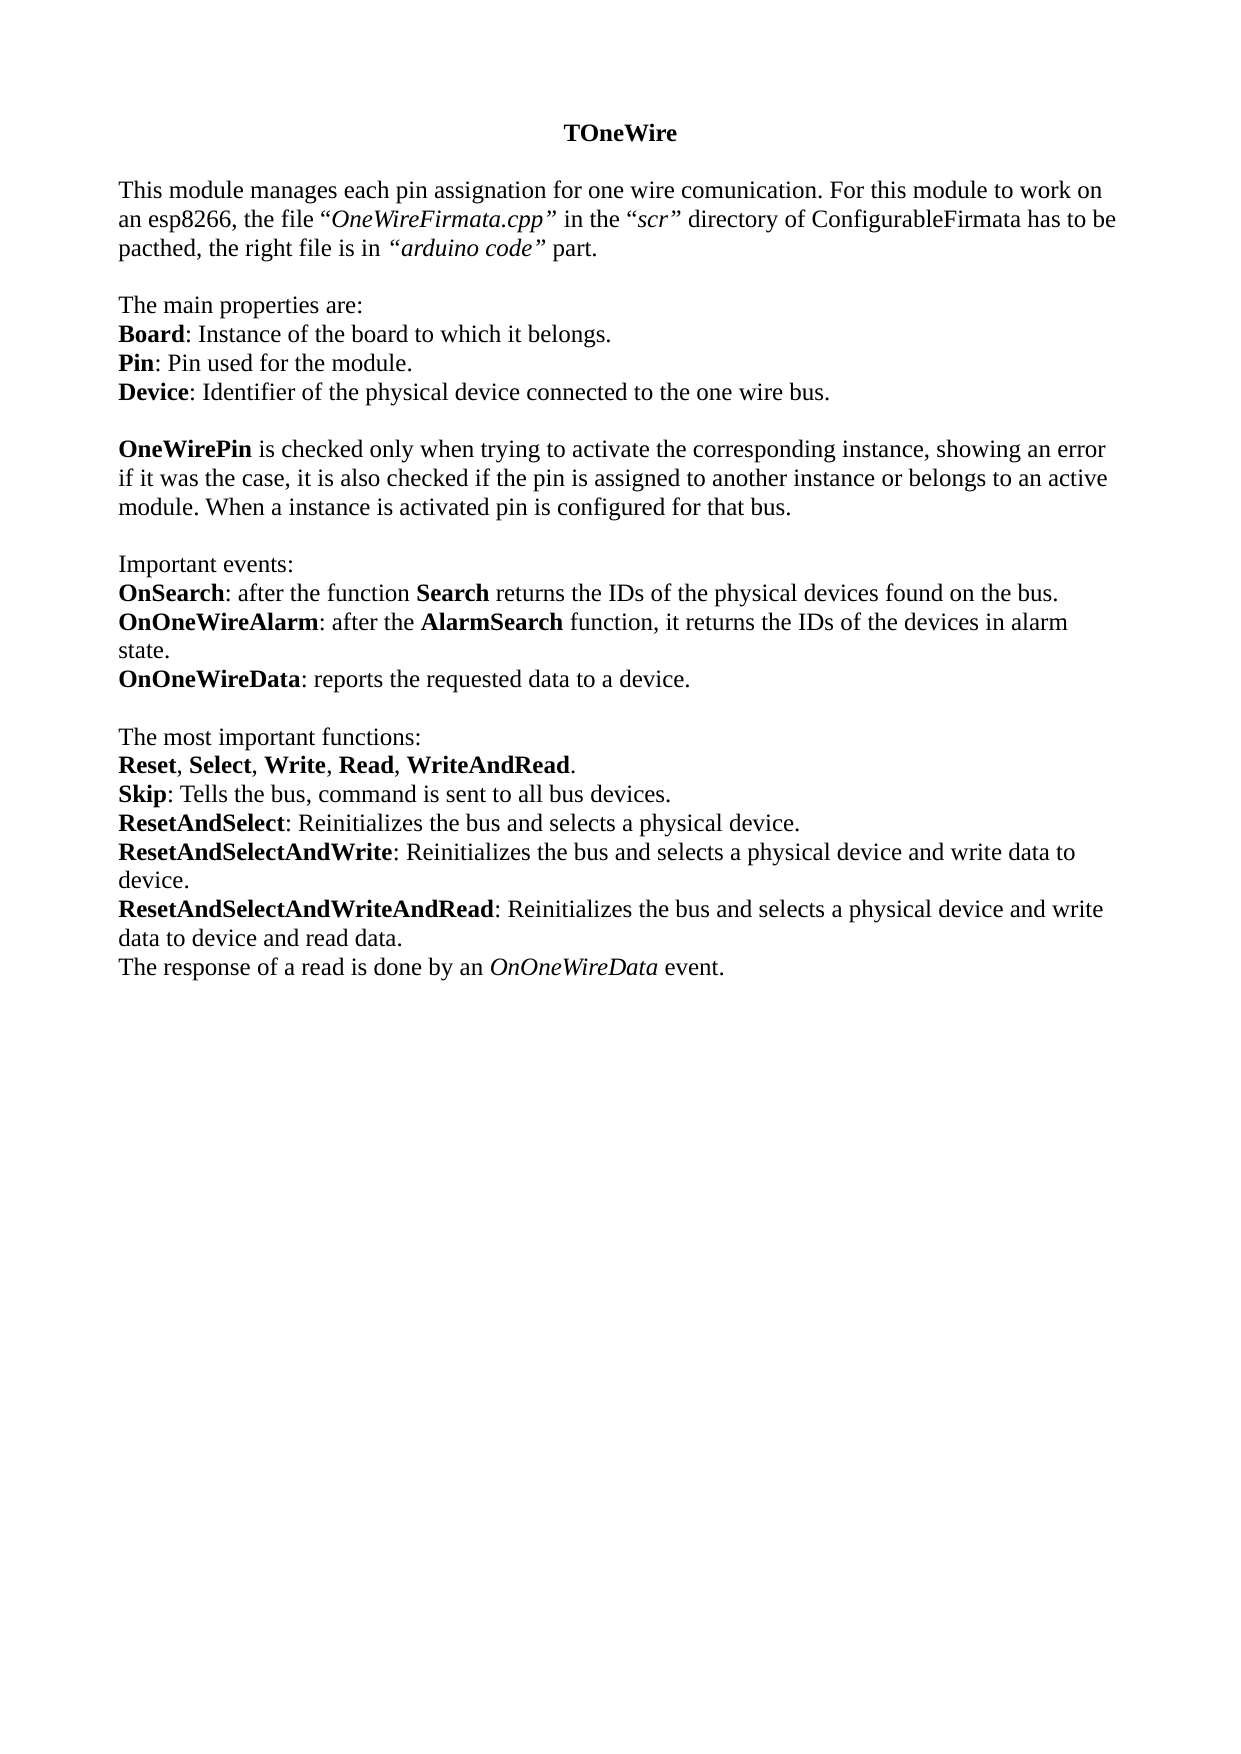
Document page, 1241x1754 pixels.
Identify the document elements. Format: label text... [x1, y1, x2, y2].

text ResetAndSelectAndWrite: Reinitializes the bus and selects a physical device and write data to device. [118, 837, 1122, 894]
text The main properties are: [118, 291, 1122, 319]
text Device: Identifier of the physical device connected to the one wire bus. [118, 377, 1122, 406]
text OnOneWireData: reports the requested data to a device. [118, 664, 1122, 693]
text OnSearch: after the function Search returns the IDs of the physical devices found on the bus. OnOneWireAlarm: after the AlarmSearch function, it returns the IDs of the devices in alarm state. [118, 578, 1122, 664]
text Pin: Pin used for the module. [118, 348, 1122, 377]
text Important events: [118, 549, 1122, 578]
text TOneWire [118, 118, 1122, 147]
text Reset, Select, Write, Read, WriteAndRead. [118, 751, 1122, 779]
text ResetAndSelect: Reinitializes the bus and selects a physical device. [118, 808, 1122, 837]
text OneWirePin is checked only when trying to activate the corresponding instance, showing an error if it was the case, it is also checked if the pin is assigned to another instance or belongs to an active module. When a instance is activated pin is configured for that bus. [118, 434, 1122, 521]
text This module manages each pin assignation for one wire comunication. For this module to work on an esp8266, the file “OneWireFirmata.cpp” in the “scr” directory of ConfigurableFirmata has to be pacthed, the right file is in “arduino code” part. [118, 176, 1122, 262]
text Board: Instance of the board to which it belongs. [118, 319, 1122, 348]
text Skip: Tells the bus, command is sent to all bus devices. [118, 779, 1122, 808]
text ResetAndSelectAndWriteAndRead: Reinitializes the bus and selects a physical device and write data to device and read data. [118, 894, 1122, 952]
text The response of a read is done by an OnOneWireData event. [118, 952, 1122, 981]
text The most important functions: [118, 722, 1122, 751]
